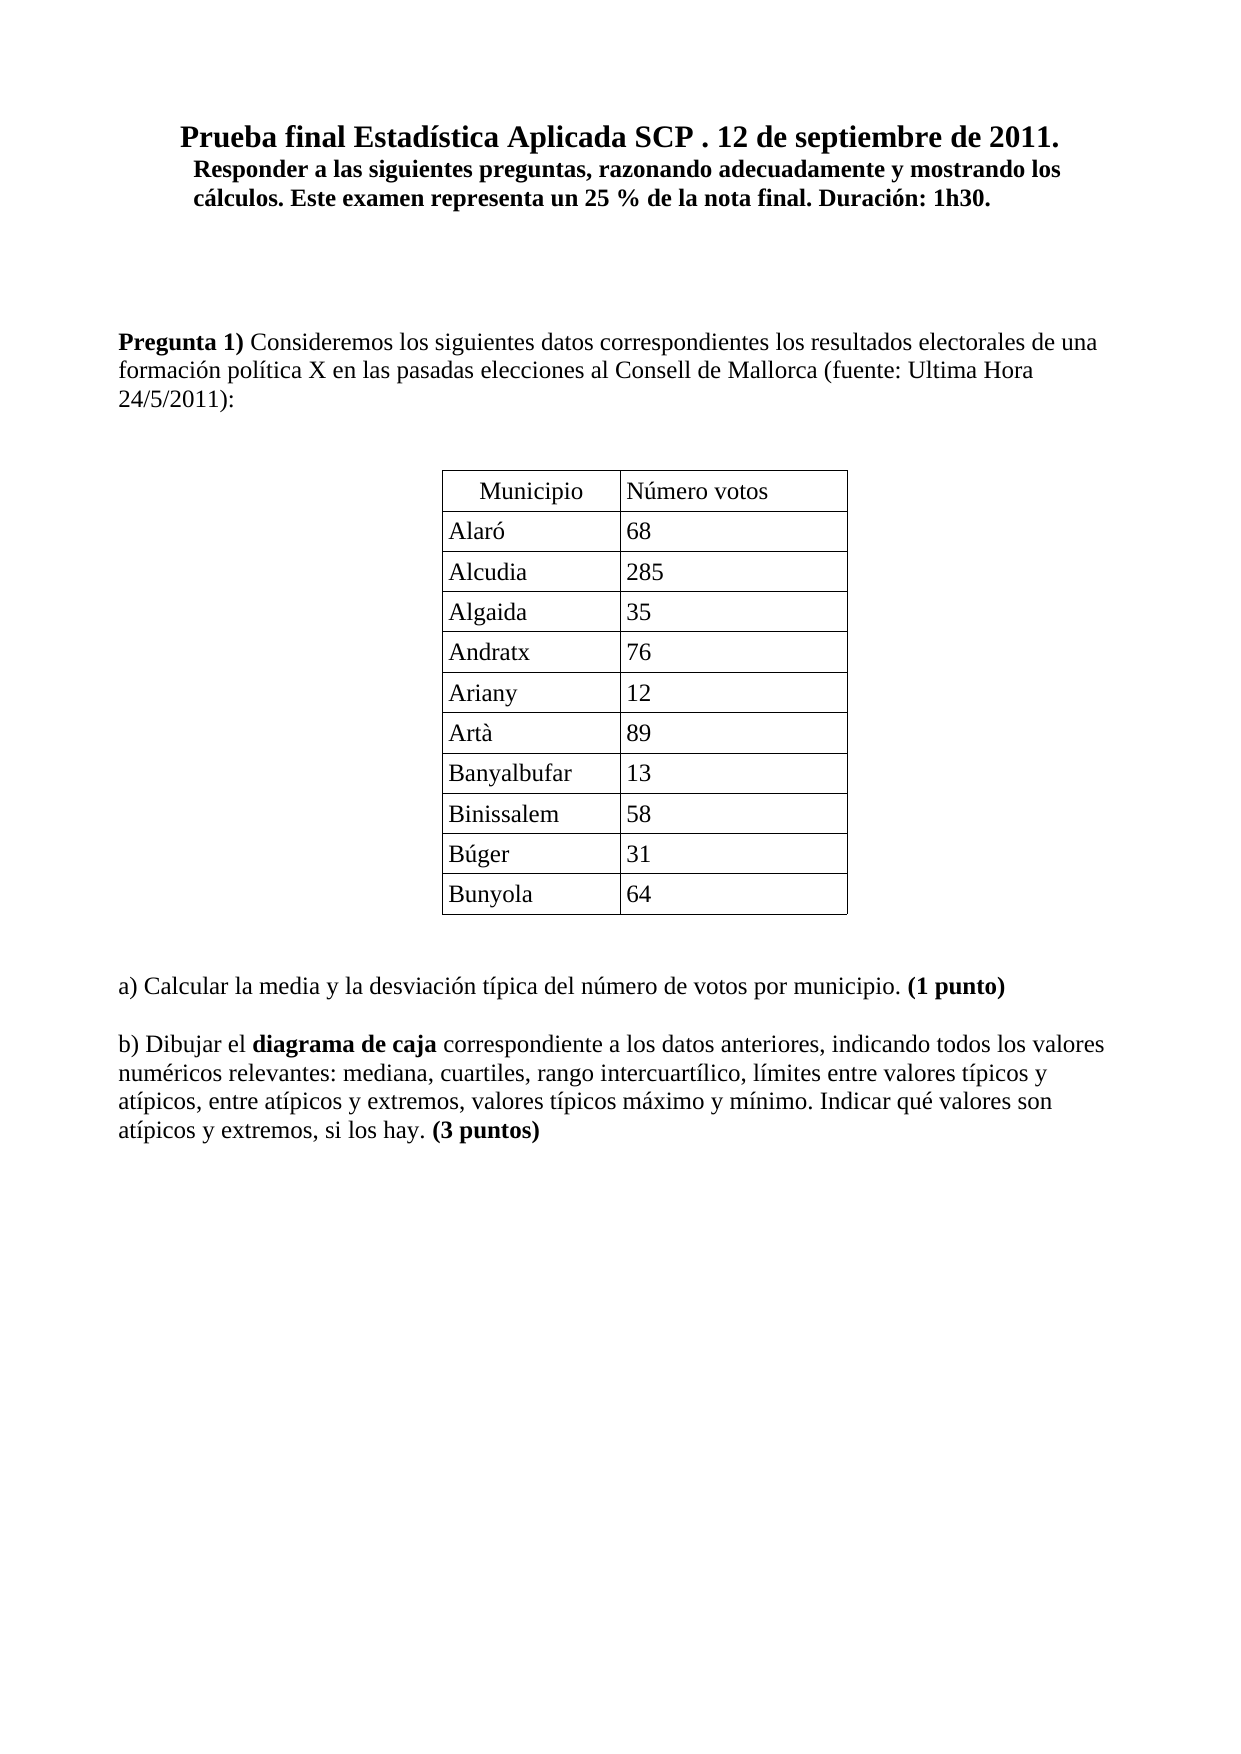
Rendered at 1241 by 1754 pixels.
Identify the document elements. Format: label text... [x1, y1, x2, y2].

text Prueba final Estadística Aplicada SCP . 12 de septiembre de 2011. [118, 118, 1122, 154]
table_cell 13 [621, 754, 847, 793]
table_cell 64 [621, 874, 847, 914]
table_header Municipio [443, 471, 620, 511]
table_cell 12 [621, 673, 847, 712]
table_cell Ariany [443, 673, 620, 712]
table_cell Banyalbufar [443, 754, 620, 793]
table_cell 89 [621, 713, 847, 753]
table_cell 35 [621, 592, 847, 631]
table_cell Algaida [443, 592, 620, 631]
table_cell Alcudia [443, 552, 620, 591]
table_cell Búger [443, 834, 620, 873]
text Pregunta 1) Consideremos los siguientes datos correspondientes los resultados electorales de una formación política X en las pasadas elecciones al Consell de Mallorca (fuente: Ultima Hora 24/5/2011): [118, 327, 1122, 413]
table_cell Binissalem [443, 794, 620, 833]
table_cell Alaró [443, 512, 620, 551]
table_cell 68 [621, 512, 847, 551]
table_cell 31 [621, 834, 847, 873]
table_header Número votos [621, 471, 847, 511]
table_cell 285 [621, 552, 847, 591]
text b) Dibujar el diagrama de caja correspondiente a los datos anteriores, indicando todos los valores numéricos relevantes: mediana, cuartiles, rango intercuartílico, límites entre valores típicos y atípicos, entre atípicos y extremos, valores típicos máximo y mínimo. Indicar qué valores son atípicos y extremos, si los hay. (3 puntos) [118, 1029, 1122, 1144]
table_cell Andratx [443, 632, 620, 672]
table_cell 76 [621, 632, 847, 672]
list Responder a las siguientes preguntas, razonando adecuadamente y mostrando los cálculos. Este examen representa un 25 % de la nota final. Duración: 1h30. [156, 154, 1122, 212]
table_cell Bunyola [443, 874, 620, 914]
table_cell Artà [443, 713, 620, 753]
table_cell 58 [621, 794, 847, 833]
text a) Calcular la media y la desviación típica del número de votos por municipio. (1 punto) [118, 971, 1122, 1000]
